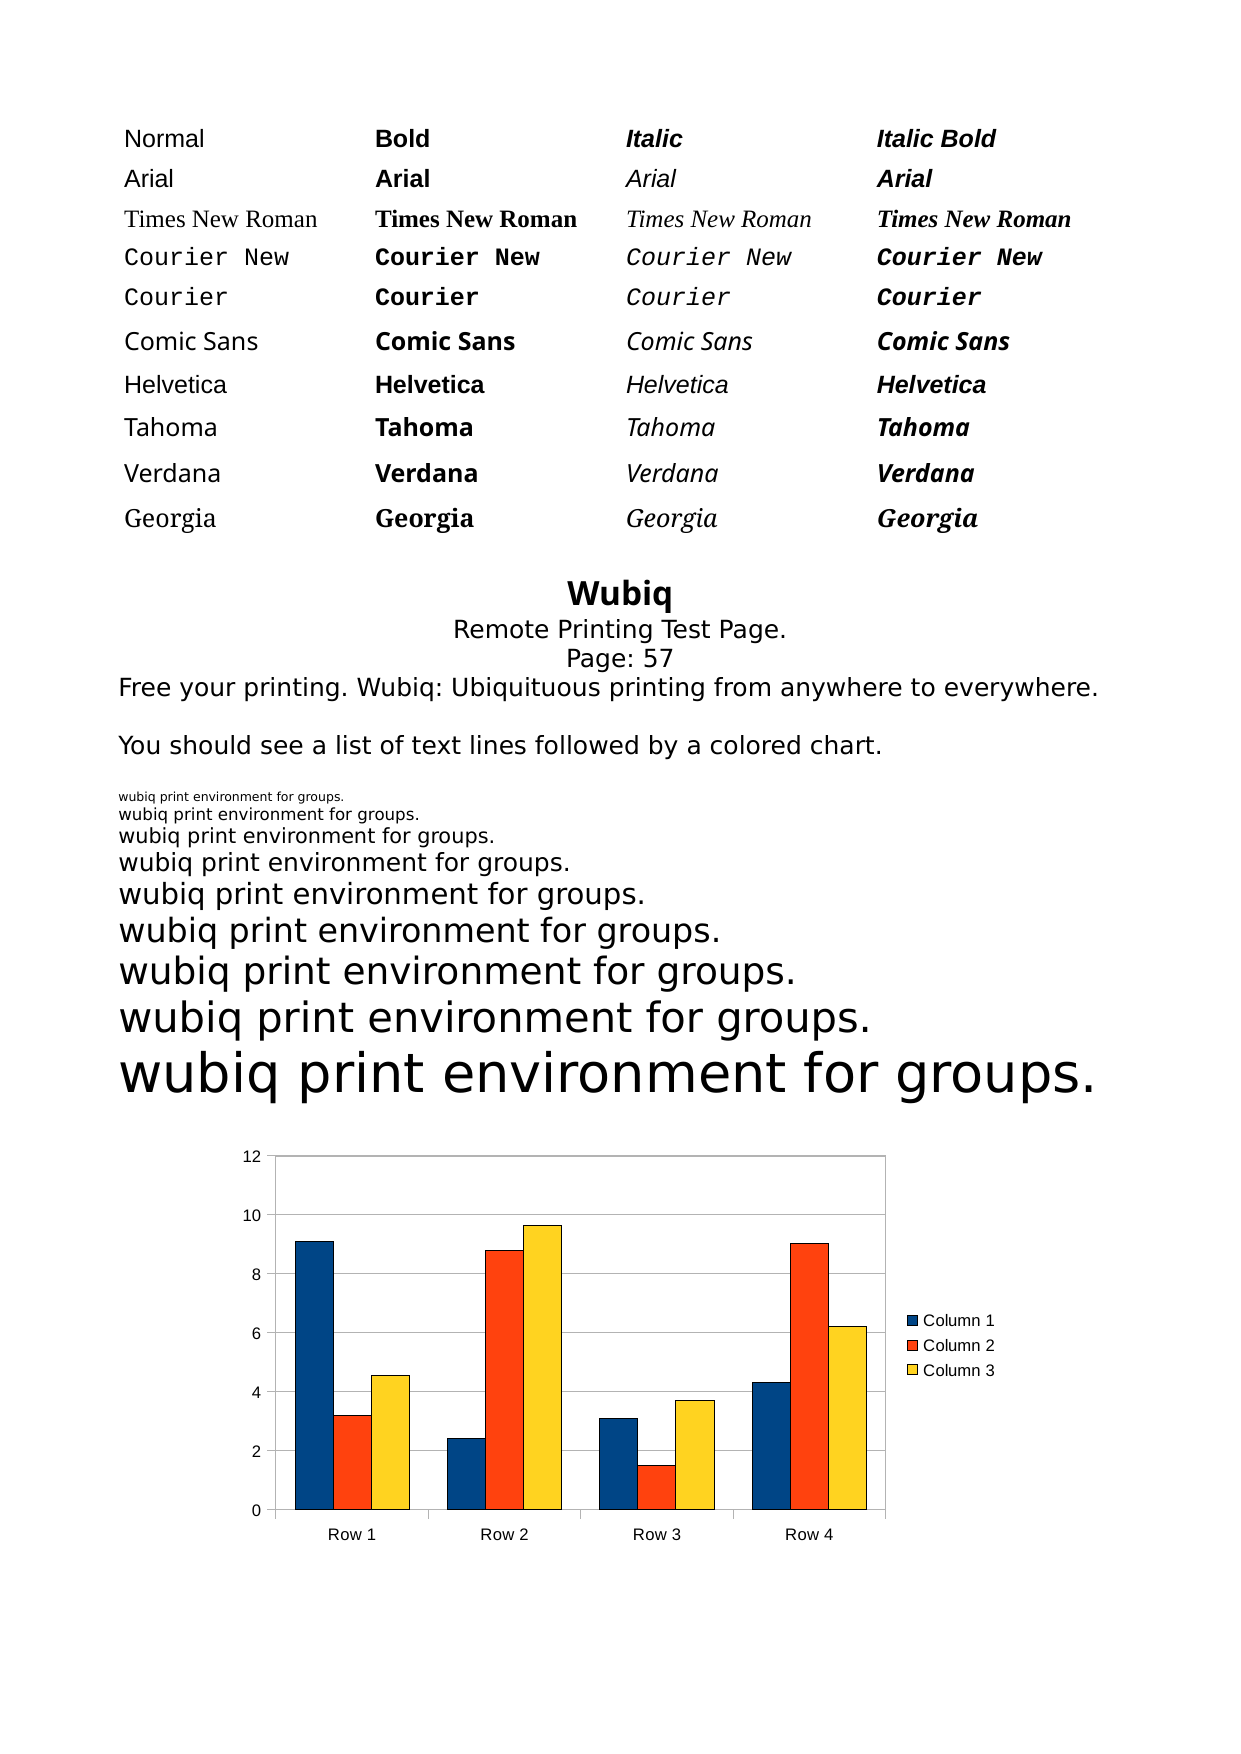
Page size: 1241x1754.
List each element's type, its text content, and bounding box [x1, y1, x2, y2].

table_cell Georgia [118, 495, 369, 541]
table_header Italic Bold [871, 118, 1122, 158]
table_cell Courier New [118, 239, 369, 278]
table_cell Courier New [871, 239, 1122, 278]
table_cell Arial [620, 158, 871, 198]
text You should see a list of text lines followed by a colored chart. [118, 731, 1122, 761]
text Page: 43 [118, 644, 1122, 673]
table_cell Courier [871, 279, 1122, 318]
table_cell Times New Roman [620, 199, 871, 239]
table_cell Arial [871, 158, 1122, 198]
table_cell Courier New [369, 239, 620, 278]
table_cell Georgia [871, 495, 1122, 541]
table_cell Tahoma [369, 404, 620, 449]
text wubiq print environment for groups. [118, 911, 1122, 950]
table_cell Verdana [871, 450, 1122, 495]
table_cell Comic Sans [118, 318, 369, 364]
table_cell Tahoma [620, 404, 871, 449]
table_cell Helvetica [620, 364, 871, 404]
table_cell Times New Roman [871, 199, 1122, 239]
table_cell Comic Sans [369, 318, 620, 364]
table_cell Georgia [369, 495, 620, 541]
text wubiq print environment for groups. [118, 848, 1122, 877]
table_cell Arial [369, 158, 620, 198]
table_cell Comic Sans [871, 318, 1122, 364]
table_cell Arial [118, 158, 369, 198]
table_cell Courier [620, 279, 871, 318]
table_header Italic [620, 118, 871, 158]
table_cell Tahoma [871, 404, 1122, 449]
text wubiq print environment for groups. [118, 824, 1122, 848]
table_cell Helvetica [871, 364, 1122, 404]
table_cell Verdana [369, 450, 620, 495]
table_cell Tahoma [118, 404, 369, 449]
text wubiq print environment for groups. [118, 790, 1122, 804]
table_cell Times New Roman [369, 199, 620, 239]
table_cell Comic Sans [620, 318, 871, 364]
text Remote Printing Test Page. [118, 615, 1122, 644]
table_cell Helvetica [369, 364, 620, 404]
text wubiq print environment for groups. [118, 877, 1122, 911]
table_cell Times New Roman [118, 199, 369, 239]
table_cell Georgia [620, 495, 871, 541]
table_cell Helvetica [118, 364, 369, 404]
table_header Normal [118, 118, 369, 158]
text wubiq print environment for groups. [118, 804, 1122, 824]
table_cell Courier New [620, 239, 871, 278]
subtitle Wubiq [118, 569, 1122, 615]
table_cell Courier [369, 279, 620, 318]
table_cell Verdana [118, 450, 369, 495]
text wubiq print environment for groups. [118, 950, 1122, 994]
table_header Bold [369, 118, 620, 158]
text wubiq print environment for groups. [118, 994, 1122, 1042]
table_cell Verdana [620, 450, 871, 495]
table_cell Courier [118, 279, 369, 318]
text Free your printing. Wubiq: Ubiquituous printing from anywhere to everywhere. [118, 673, 1122, 702]
text wubiq print environment for groups. [118, 1042, 1122, 1105]
